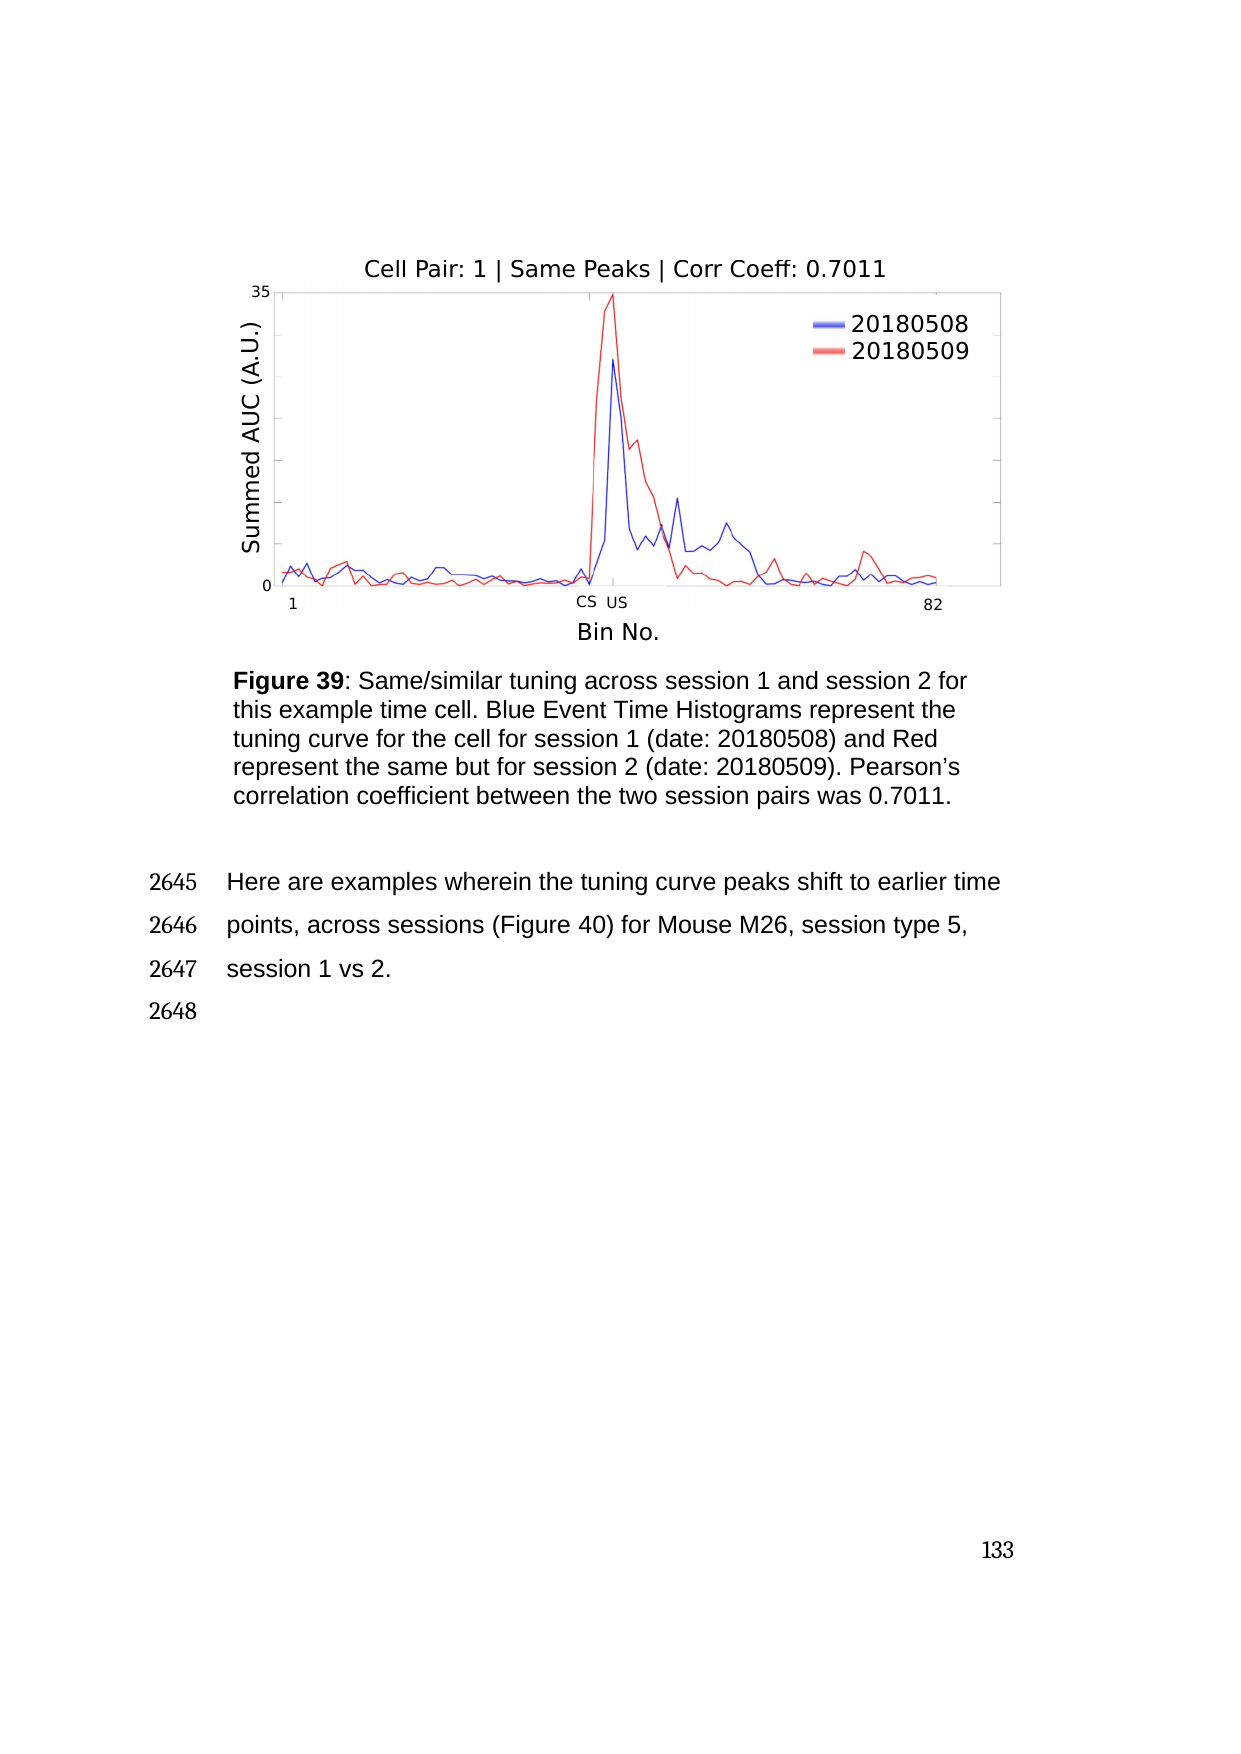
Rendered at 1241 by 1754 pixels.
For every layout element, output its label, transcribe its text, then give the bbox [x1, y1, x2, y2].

text Figure 39: Same/similar tuning across session 1 and session 2 for this example time cell. Blue Event Time Histograms represent the tuning curve for the cell for session 1 (date: 20180508) and Red represent the same but for session 2 (date: 20180509). Pearson’s correlation coefficient between the two session pairs was 0.7011. [233, 654, 1007, 810]
text Here are examples wherein the tuning curve peaks shift to earlier time points, across sessions (Figure 40) for Mouse M26, session type 5, session 1 vs 2. [226, 867, 1014, 982]
